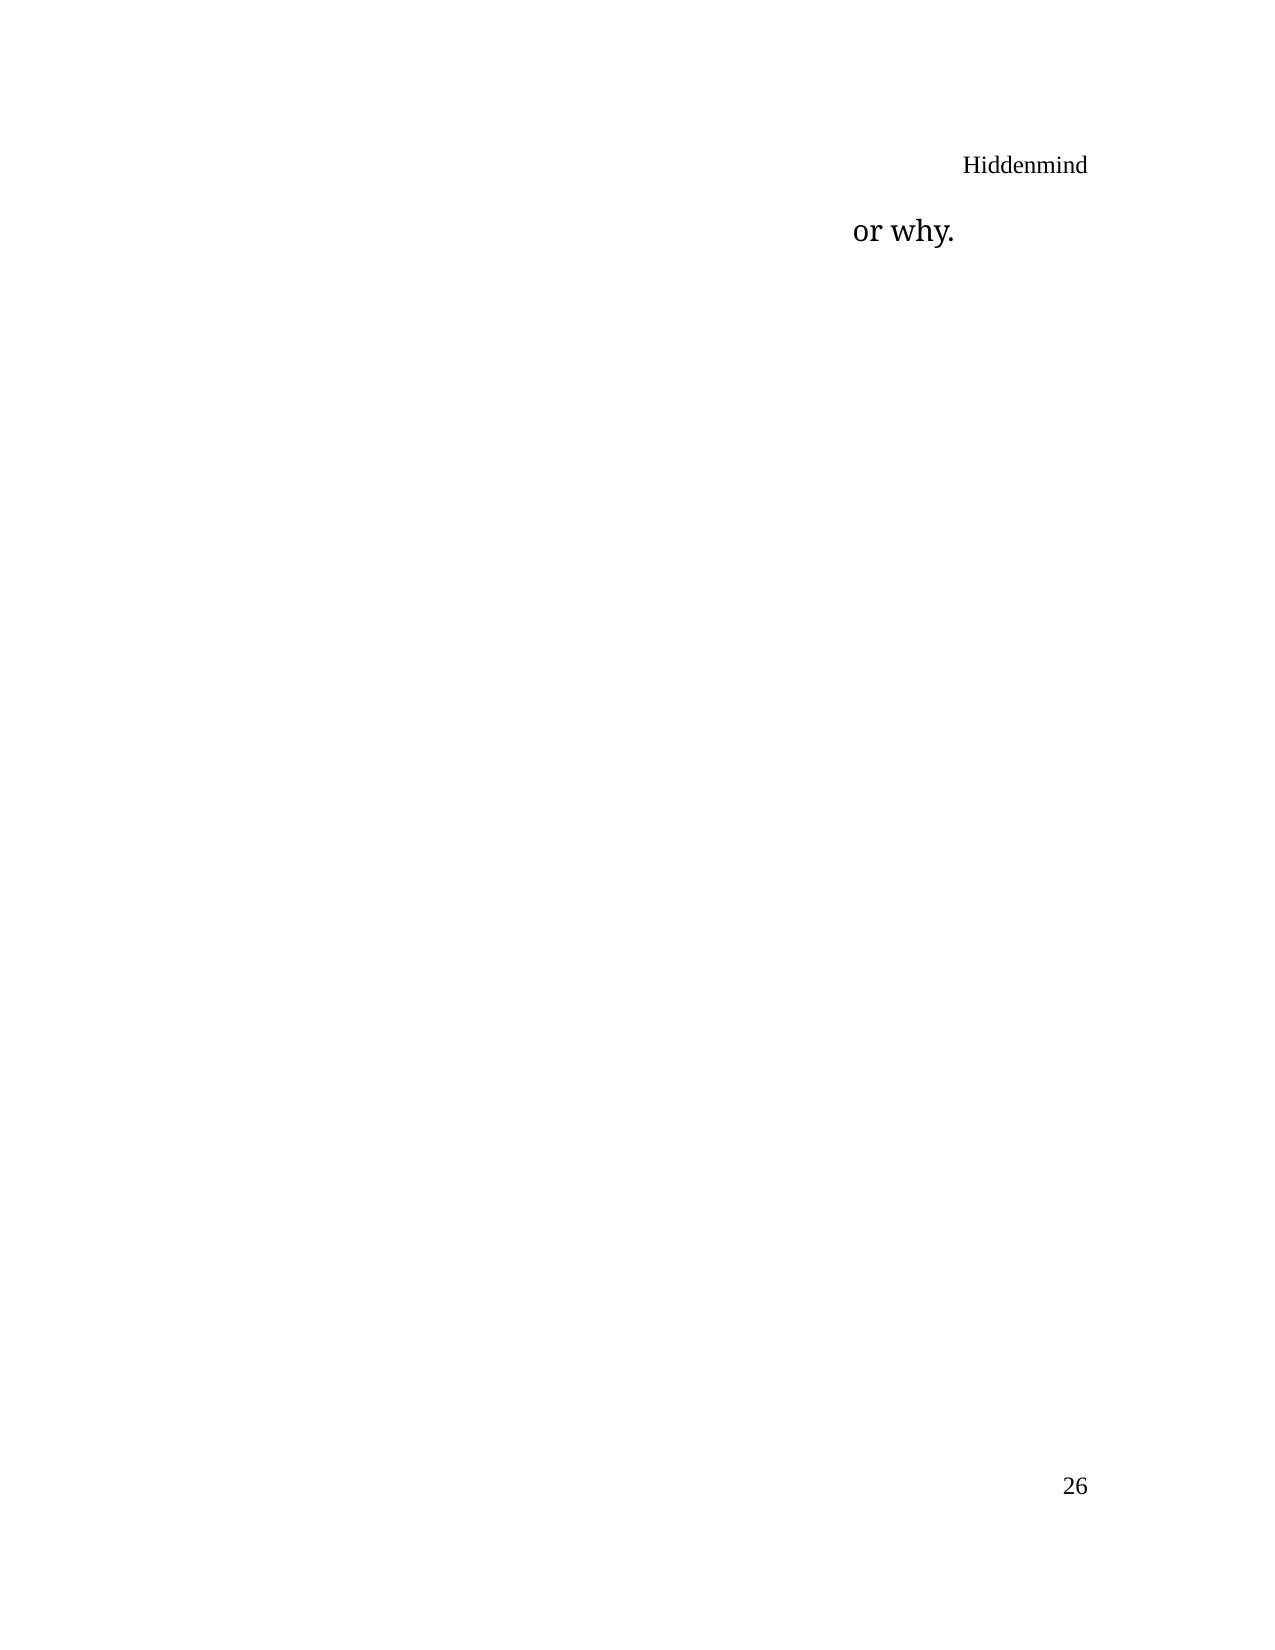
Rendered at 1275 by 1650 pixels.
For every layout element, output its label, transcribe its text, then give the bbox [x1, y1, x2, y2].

text or why. [187, 210, 1087, 250]
